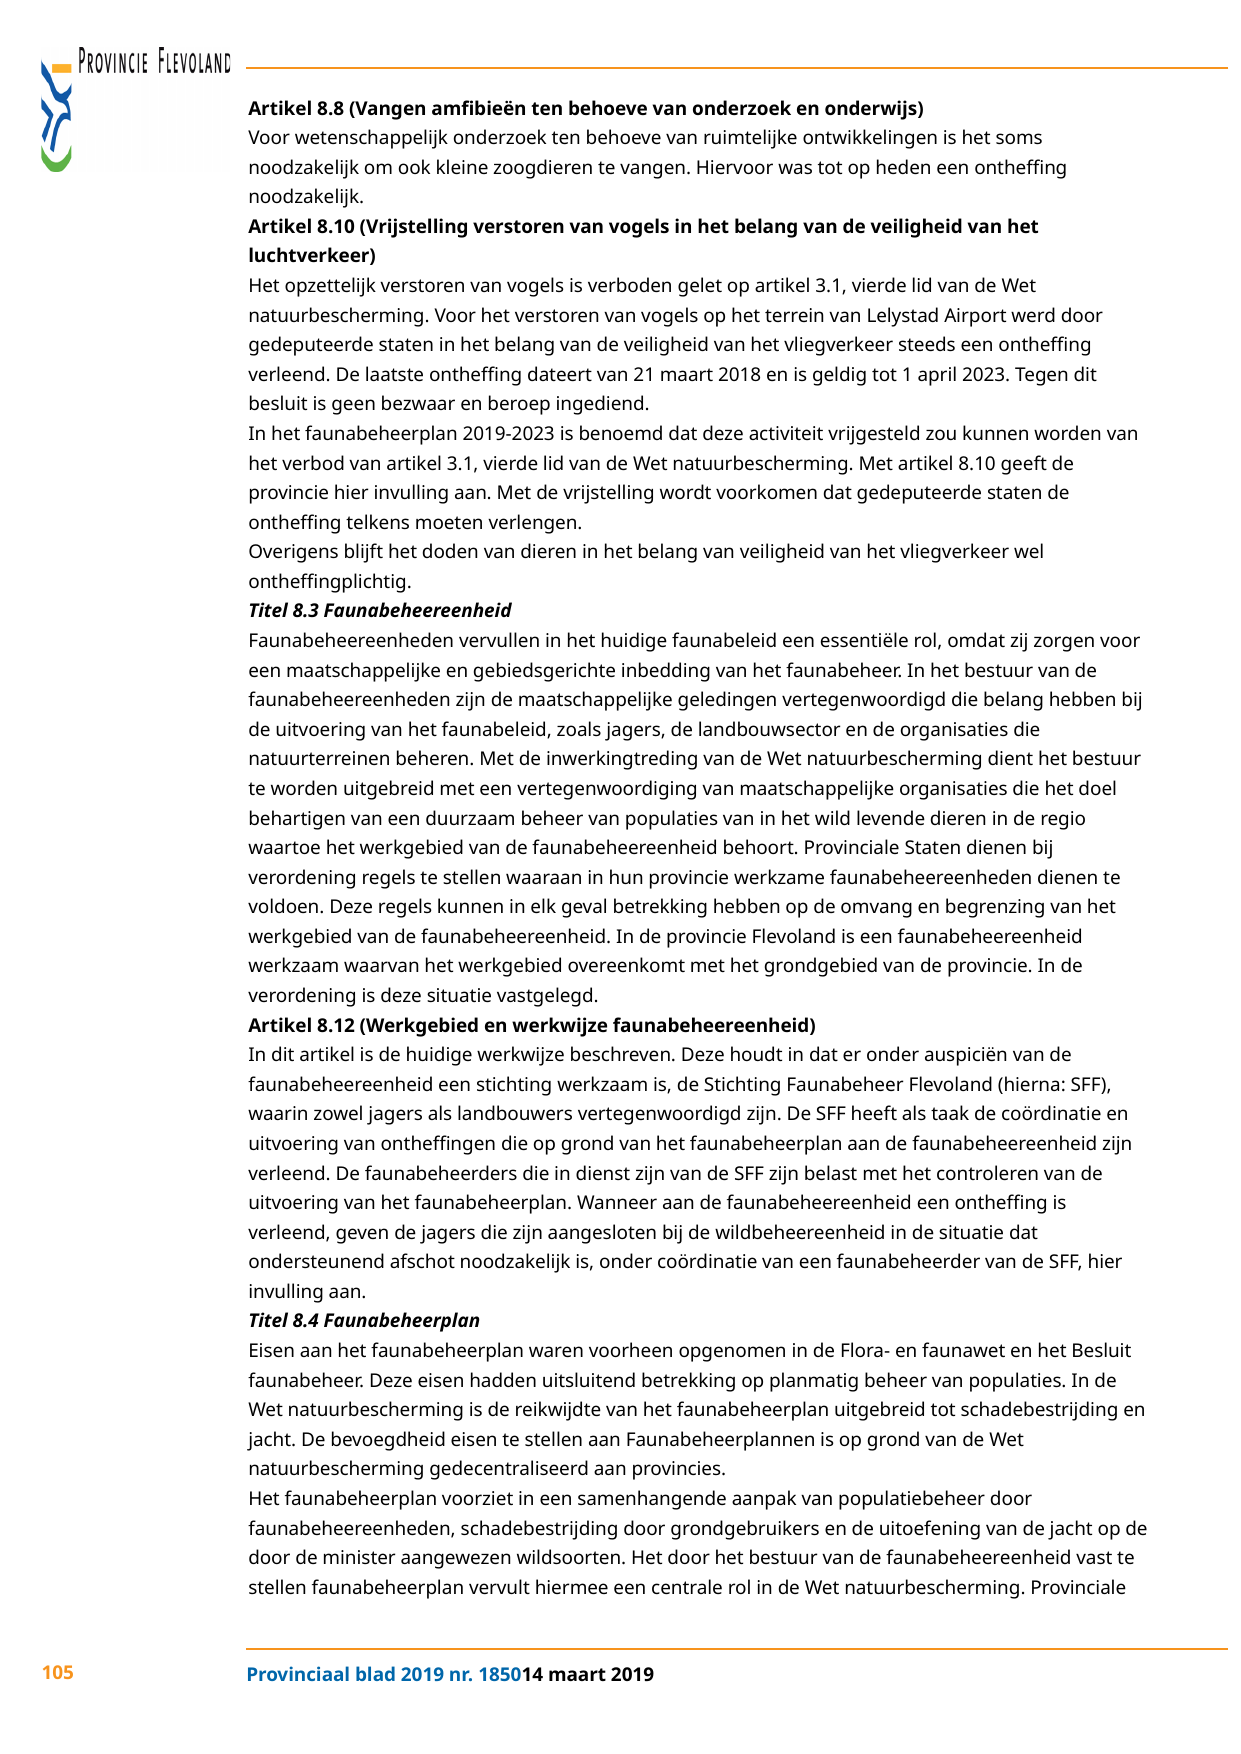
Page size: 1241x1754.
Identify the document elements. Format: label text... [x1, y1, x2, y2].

text In dit artikel is de huidige werkwijze beschreven. Deze houdt in dat er onder auspiciën van de faunabeheereenheid een stichting werkzaam is, de Stichting Faunabeheer Flevoland (hierna: SFF), waarin zowel jagers als landbouwers vertegenwoordigd zijn. De SFF heeft als taak de coördinatie en uitvoering van ontheffingen die op grond van het faunabeheerplan aan de faunabeheereenheid zijn verleend. De faunabeheerders die in dienst zijn van de SFF zijn belast met het controleren van de uitvoering van het faunabeheerplan. Wanneer aan de faunabeheereenheid een ontheffing is verleend, geven de jagers die zijn aangesloten bij de wildbeheereenheid in de situatie dat ondersteunend afschot noodzakelijk is, onder coördinatie van een faunabeheerder van de SFF, hier invulling aan. [248, 1041, 1152, 1304]
text Artikel 8.10 (Vrijstelling verstoren van vogels in het belang van de veiligheid van het luchtverkeer) [248, 213, 1152, 268]
text Titel 8.4 Faunabeheerplan [248, 1308, 1152, 1333]
text Artikel 8.8 (Vangen amfibieën ten behoeve van onderzoek en onderwijs) [248, 95, 1152, 121]
text Het faunabeheerplan voorziet in een samenhangende aanpak van populatiebeheer door faunabeheereenheden, schadebestrijding door grondgebruikers en de uitoefening van de jacht op de door de minister aangewezen wildsoorten. Het door het bestuur van de faunabeheereenheid vast te stellen faunabeheerplan vervult hiermee een centrale rol in de Wet natuurbescherming. Provinciale [248, 1485, 1152, 1600]
text Het opzettelijk verstoren van vogels is verboden gelet op artikel 3.1, vierde lid van de Wet natuurbescherming. Voor het verstoren van vogels op het terrein van Lelystad Airport werd door gedeputeerde staten in het belang van de veiligheid van het vliegverkeer steeds een ontheffing verleend. De laatste ontheffing dateert van 21 maart 2018 en is geldig tot 1 april 2023. Tegen dit besluit is geen bezwaar en beroep ingediend. [248, 272, 1152, 416]
text Overigens blijft het doden van dieren in het belang van veiligheid van het vliegverkeer wel ontheffingplichtig. [248, 538, 1152, 594]
text Artikel 8.12 (Werkgebied en werkwijze faunabeheereenheid) [248, 1012, 1152, 1038]
text Faunabeheereenheden vervullen in het huidige faunabeleid een essentiële rol, omdat zij zorgen voor een maatschappelijke en gebiedsgerichte inbedding van het faunabeheer. In het bestuur van de faunabeheereenheden zijn de maatschappelijke geledingen vertegenwoordigd die belang hebben bij de uitvoering van het faunabeleid, zoals jagers, de landbouwsector en de organisaties die natuurterreinen beheren. Met de inwerkingtreding van de Wet natuurbescherming dient het bestuur te worden uitgebreid met een vertegenwoordiging van maatschappelijke organisaties die het doel behartigen van een duurzaam beheer van populaties van in het wild levende dieren in de regio waartoe het werkgebied van de faunabeheereenheid behoort. Provinciale Staten dienen bij verordening regels te stellen waaraan in hun provincie werkzame faunabeheereenheden dienen te voldoen. Deze regels kunnen in elk geval betrekking hebben op de omvang en begrenzing van het werkgebied van de faunabeheereenheid. In de provincie Flevoland is een faunabeheereenheid werkzaam waarvan het werkgebied overeenkomt met het grondgebied van de provincie. In de verordening is deze situatie vastgelegd. [248, 627, 1152, 1008]
text Titel 8.3 Faunabeheereenheid [248, 598, 1152, 623]
picture [41, 47, 231, 172]
text In het faunabeheerplan 2019-2023 is benoemd dat deze activiteit vrijgesteld zou kunnen worden van het verbod van artikel 3.1, vierde lid van de Wet natuurbescherming. Met artikel 8.10 geeft de provincie hier invulling aan. Met de vrijstelling wordt voorkomen dat gedeputeerde staten de ontheffing telkens moeten verlengen. [248, 420, 1152, 535]
text Voor wetenschappelijk onderzoek ten behoeve van ruimtelijke ontwikkelingen is het soms noodzakelijk om ook kleine zoogdieren te vangen. Hiervoor was tot op heden een ontheffing noodzakelijk. [248, 124, 1152, 209]
text Eisen aan het faunabeheerplan waren voorheen opgenomen in de Flora- en faunawet en het Besluit faunabeheer. Deze eisen hadden uitsluitend betrekking op planmatig beheer van populaties. In de Wet natuurbescherming is de reikwijdte van het faunabeheerplan uitgebreid tot schadebestrijding en jacht. De bevoegdheid eisen te stellen aan Faunabeheerplannen is op grond van de Wet natuurbescherming gedecentraliseerd aan provincies. [248, 1337, 1152, 1481]
